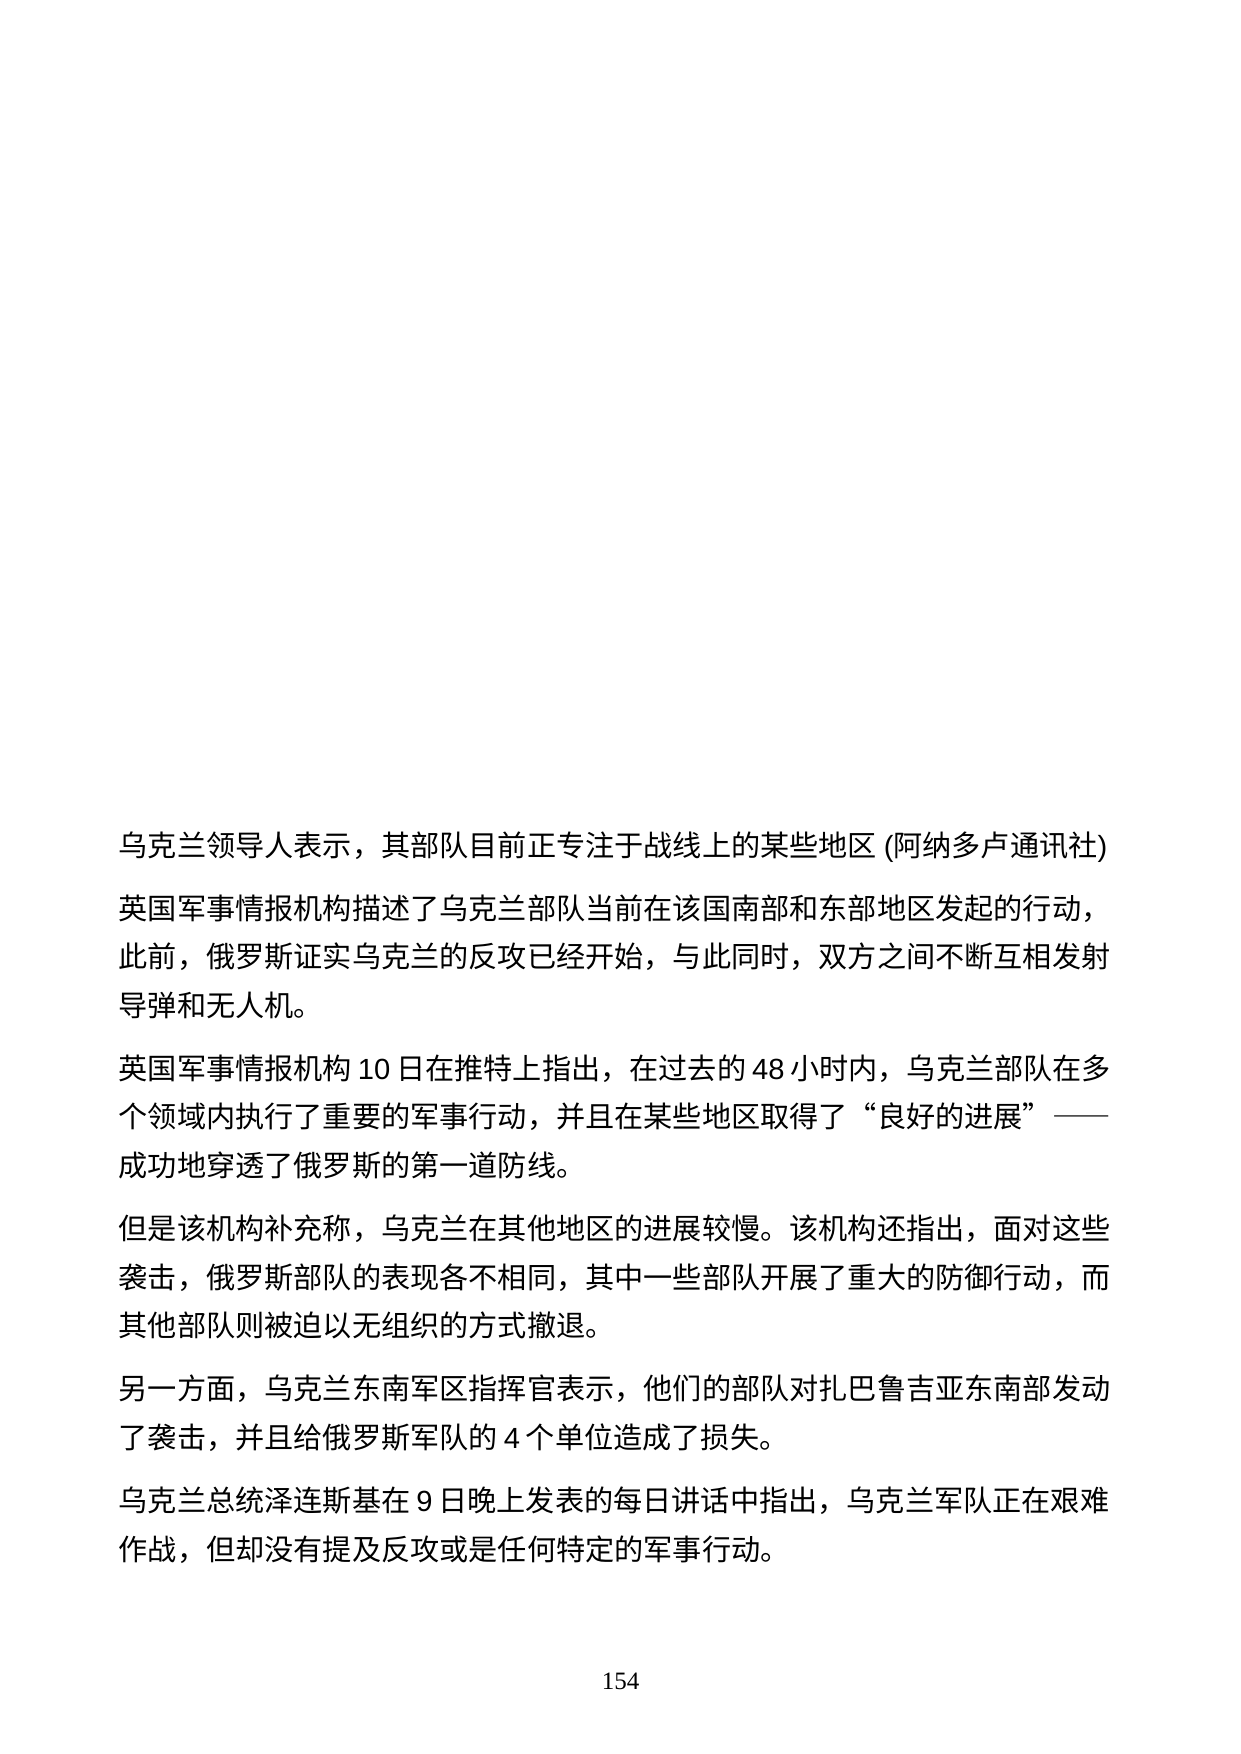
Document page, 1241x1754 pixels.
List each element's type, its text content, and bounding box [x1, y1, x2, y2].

text 另一方面，乌克兰东南军区指挥官表示，他们的部队对扎巴鲁吉亚东南部发动了袭击，并且给俄罗斯军队的4个单位造成了损失。 [118, 1366, 1122, 1457]
text 英国军事情报机构描述了乌克兰部队当前在该国南部和东部地区发起的行动，此前，俄罗斯证实乌克兰的反攻已经开始，与此同时，双方之间不断互相发射导弹和无人机。 [118, 885, 1122, 1024]
text 乌克兰总统泽连斯基在9日晚上发表的每日讲话中指出，乌克兰军队正在艰难作战，但却没有提及反攻或是任何特定的军事行动。 [118, 1477, 1122, 1568]
text 但是该机构补充称，乌克兰在其他地区的进展较慢。该机构还指出，面对这些袭击，俄罗斯部队的表现各不相同，其中一些部队开展了重大的防御行动，而其他部队则被迫以无组织的方式撤退。 [118, 1206, 1122, 1345]
text 英国军事情报机构10日在推特上指出，在过去的48小时内，乌克兰部队在多个领域内执行了重要的军事行动，并且在某些地区取得了“良好的进展”——成功地穿透了俄罗斯的第一道防线。 [118, 1045, 1122, 1185]
text 乌克兰领导人表示，其部队目前正专注于战线上的某些地区 (阿纳多卢通讯社) [118, 118, 1122, 864]
